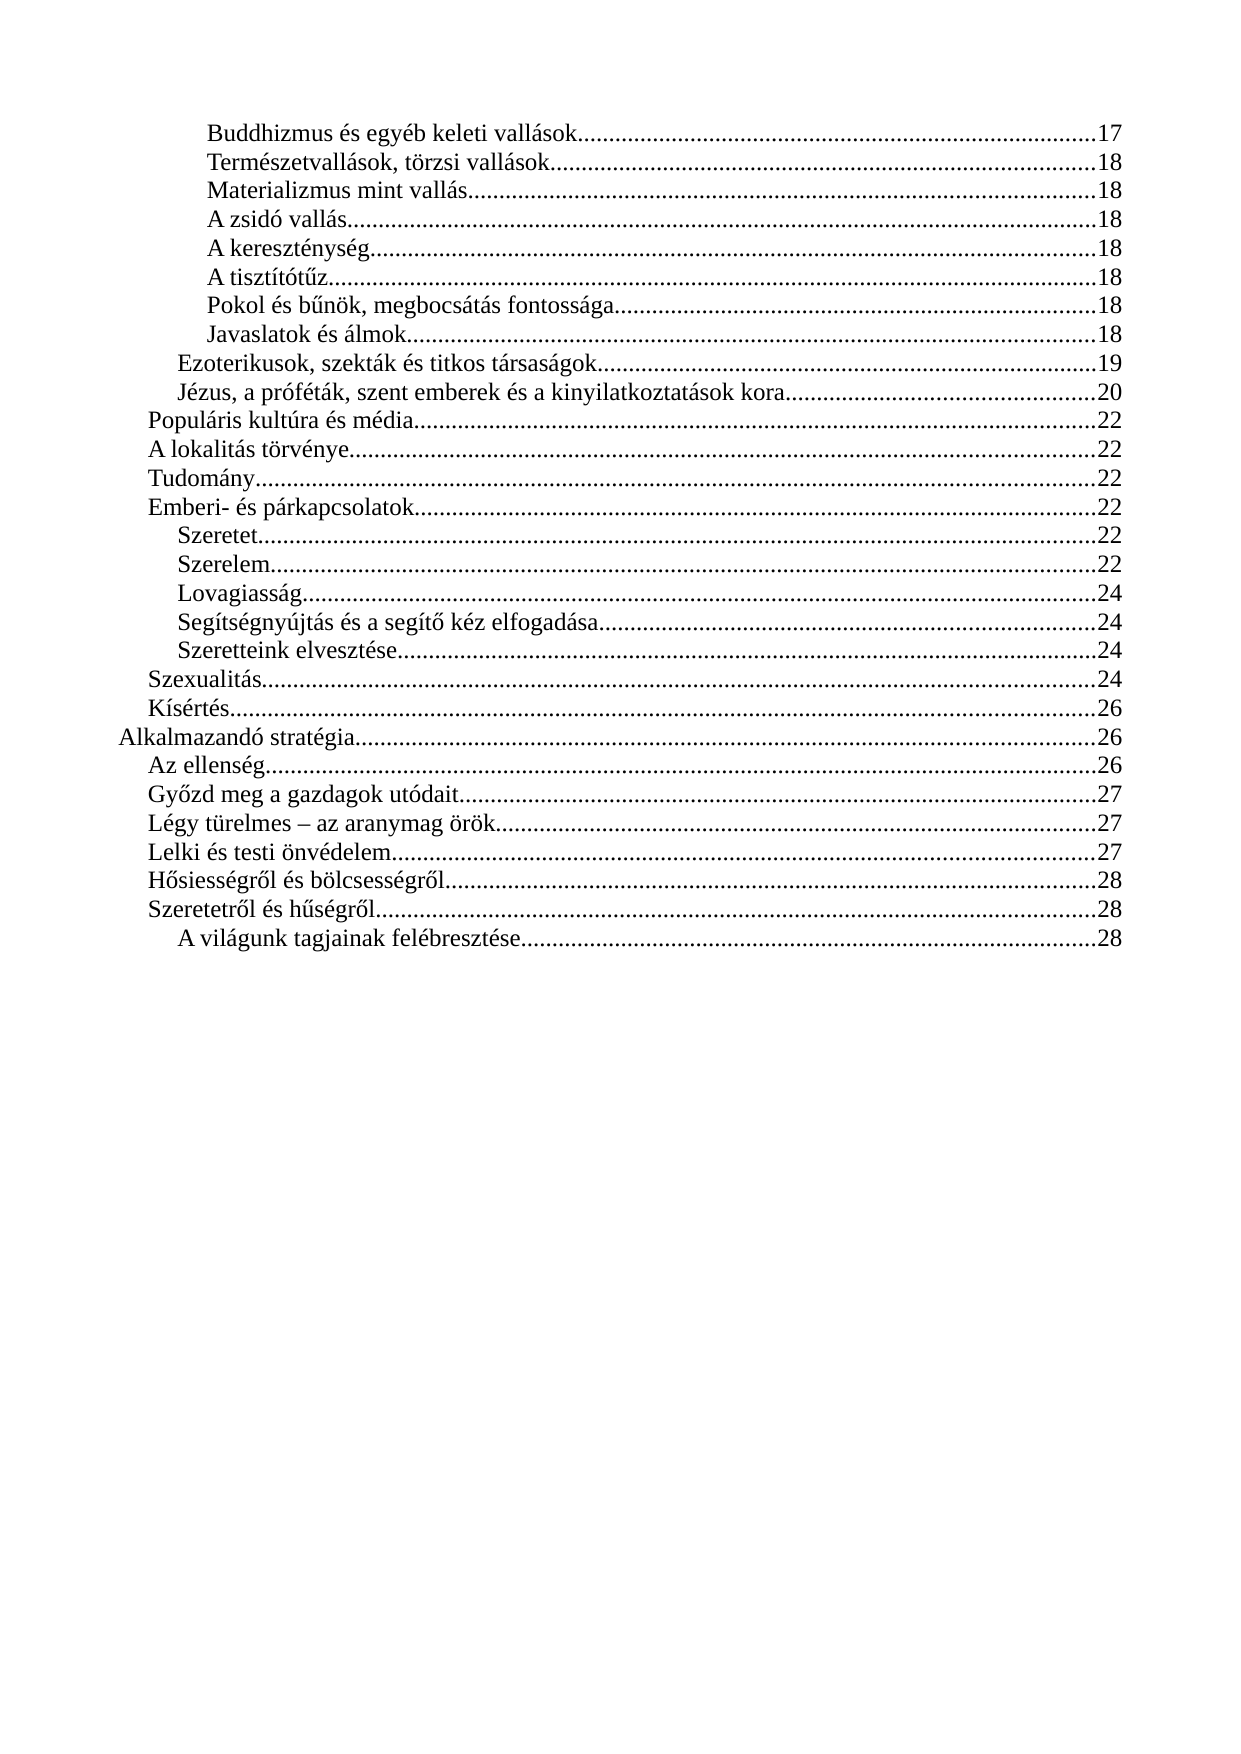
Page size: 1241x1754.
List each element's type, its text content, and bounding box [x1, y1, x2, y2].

text Jézus, a próféták, szent emberek és a kinyilatkoztatások kora 20 [177, 377, 1122, 406]
text Populáris kultúra és média 22 [148, 406, 1122, 434]
text A kereszténység 18 [207, 233, 1122, 262]
text Szeretet 22 [177, 521, 1122, 549]
text Győzd meg a gazdagok utódait 27 [148, 779, 1122, 808]
text Materializmus mint vallás 18 [207, 176, 1122, 204]
text Szeretteink elvesztése 24 [177, 636, 1122, 664]
text Pokol és bűnök, megbocsátás fontossága 18 [207, 291, 1122, 319]
text Légy türelmes – az aranymag örök 27 [148, 808, 1122, 837]
text Buddhizmus és egyéb keleti vallások 17 [207, 118, 1122, 147]
text Emberi- és párkapcsolatok 22 [148, 492, 1122, 521]
text Szexualitás 24 [148, 664, 1122, 693]
text Lelki és testi önvédelem 27 [148, 837, 1122, 866]
text Az ellenség 26 [148, 751, 1122, 779]
text A zsidó vallás 18 [207, 204, 1122, 233]
text Lovagiasság 24 [177, 578, 1122, 607]
text Tudomány 22 [148, 463, 1122, 492]
text Kísértés 26 [148, 693, 1122, 722]
text Ezoterikusok, szekták és titkos társaságok 19 [177, 348, 1122, 377]
text Természetvallások, törzsi vallások 18 [207, 147, 1122, 176]
text A világunk tagjainak felébresztése 28 [177, 923, 1122, 952]
text Szerelem 22 [177, 549, 1122, 578]
text Segítségnyújtás és a segítő kéz elfogadása 24 [177, 607, 1122, 636]
text Alkalmazandó stratégia 26 [118, 722, 1122, 751]
text Szeretetről és hűségről 28 [148, 894, 1122, 923]
text Javaslatok és álmok 18 [207, 319, 1122, 348]
text Hősiességről és bölcsességről 28 [148, 866, 1122, 894]
text A tisztítótűz 18 [207, 262, 1122, 291]
text A lokalitás törvénye 22 [148, 434, 1122, 463]
